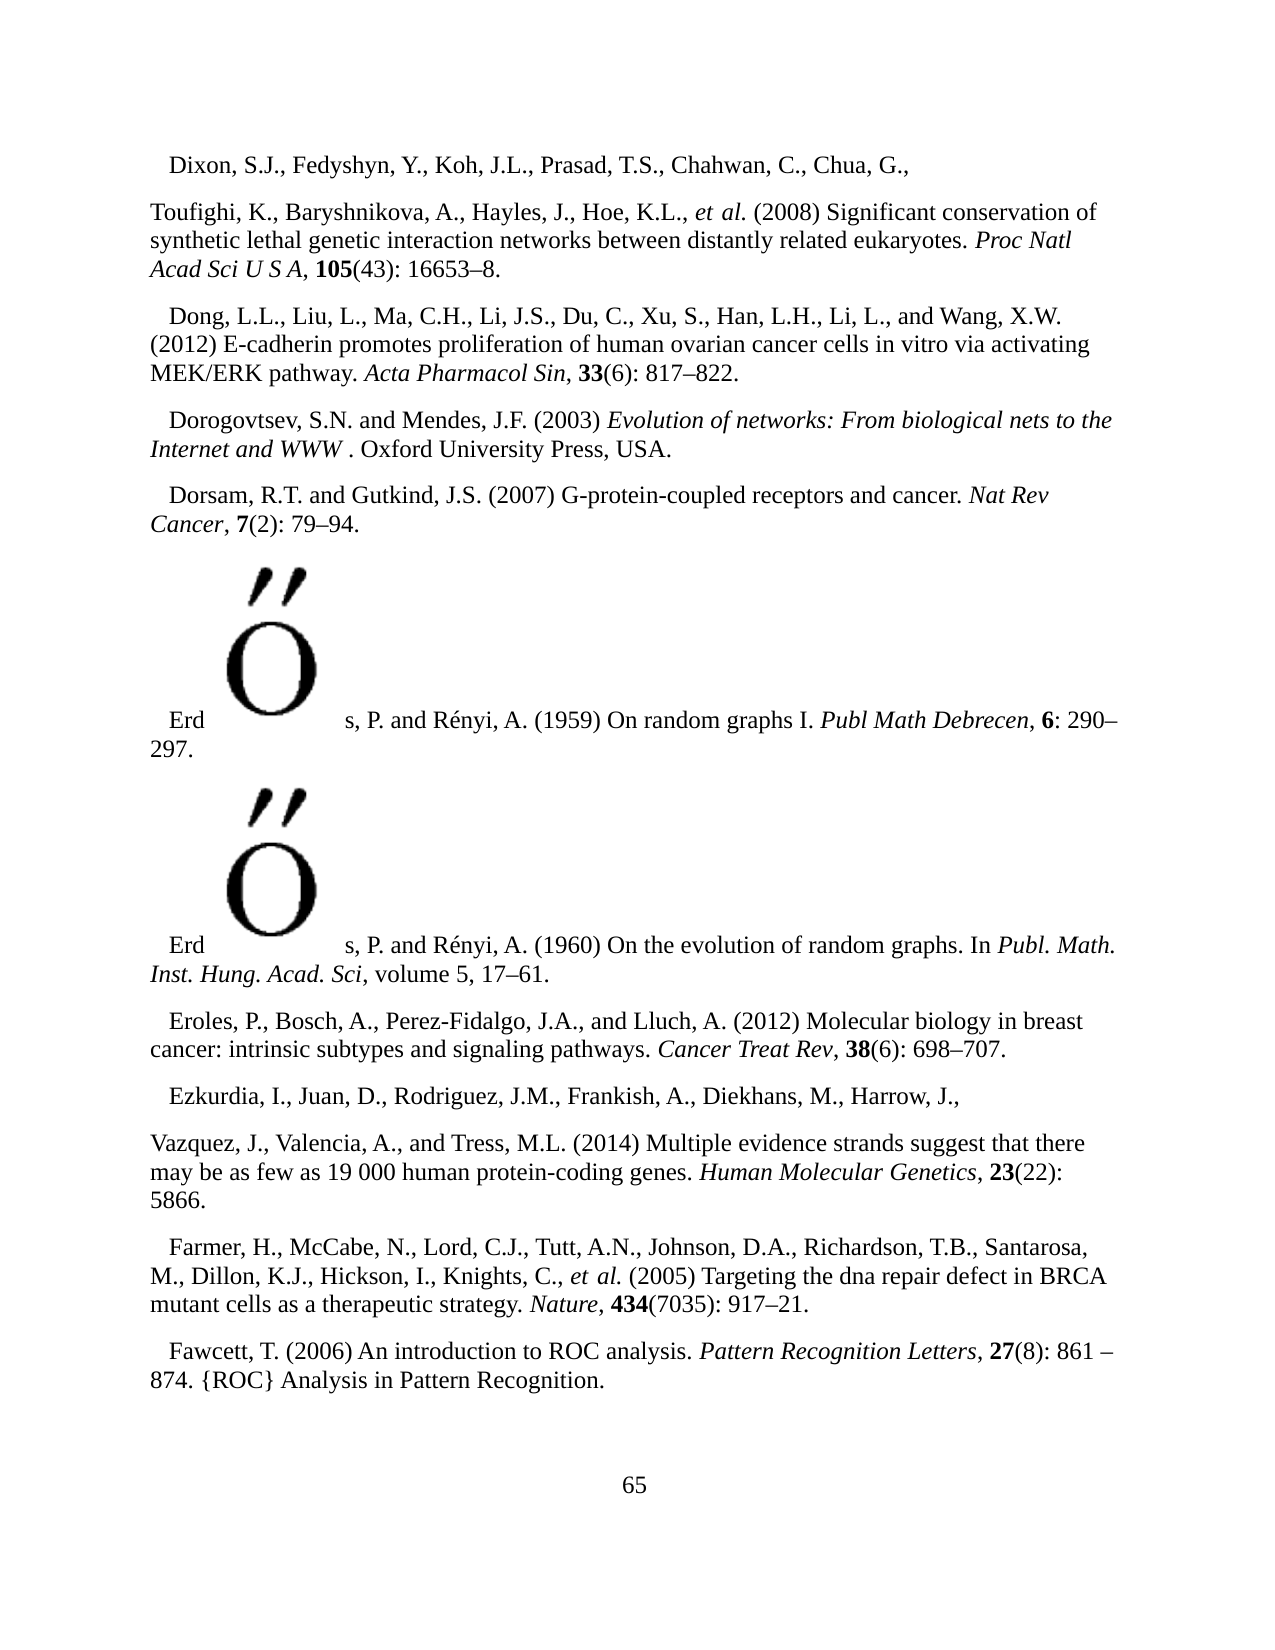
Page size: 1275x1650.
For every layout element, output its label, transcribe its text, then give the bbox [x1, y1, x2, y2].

text Dorsam, R.T. and Gutkind, J.S. (2007) G-protein-coupled receptors and cancer. Nat Rev Cancer, 7(2): 79–94. [150, 480, 1125, 538]
text Ezkurdia, I., Juan, D., Rodriguez, J.M., Frankish, A., Diekhans, M., Harrow, J., [150, 1081, 1125, 1110]
text Fawcett, T. (2006) An introduction to ROC analysis. Pattern Recognition Letters, 27(8): 861 – 874. {ROC} Analysis in Pattern Recognition. [150, 1336, 1125, 1394]
text Dong, L.L., Liu, L., Ma, C.H., Li, J.S., Du, C., Xu, S., Han, L.H., Li, L., and Wang, X.W. (2012) E-cadherin promotes proliferation of human ovarian cancer cells in vitro via activating MEK/ERK pathway. Acta Pharmacol Sin, 33(6): 817–822. [150, 301, 1125, 387]
text Toufighi, K., Baryshnikova, A., Hayles, J., Hoe, K.L., et al. (2008) Significant conservation of synthetic lethal genetic interaction networks between distantly related eukaryotes. Proc Natl Acad Sci U S A, 105(43): 16653–8. [150, 197, 1125, 283]
text Vazquez, J., Valencia, A., and Tress, M.L. (2014) Multiple evidence strands suggest that there may be as few as 19 000 human protein-coding genes. Human Molecular Genetics, 23(22): 5866. [150, 1128, 1125, 1214]
picture [205, 780, 345, 954]
text Erds, P. and Rényi, A. (1960) On the evolution of random graphs. In Publ. Math. Inst. Hung. Acad. Sci, volume 5, 17–61. [150, 781, 1125, 988]
text Erds, P. and Rényi, A. (1959) On random graphs I. Publ Math Debrecen, 6: 290–297. [150, 729, 1125, 763]
text Farmer, H., McCabe, N., Lord, C.J., Tutt, A.N., Johnson, D.A., Richardson, T.B., Santarosa, M., Dillon, K.J., Hickson, I., Knights, C., et al. (2005) Targeting the dna repair defect in BRCA mutant cells as a therapeutic strategy. Nature, 434(7035): 917–21. [150, 1232, 1125, 1318]
text Dorogovtsev, S.N. and Mendes, J.F. (2003) Evolution of networks: From biological nets to the Internet and WWW . Oxford University Press, USA. [150, 405, 1125, 462]
text Dixon, S.J., Fedyshyn, Y., Koh, J.L., Prasad, T.S., Chahwan, C., Chua, G., [150, 150, 1125, 179]
picture [205, 555, 345, 729]
text Eroles, P., Bosch, A., Perez-Fidalgo, J.A., and Lluch, A. (2012) Molecular biology in breast cancer: intrinsic subtypes and signaling pathways. Cancer Treat Rev, 38(6): 698–707. [150, 1006, 1125, 1063]
